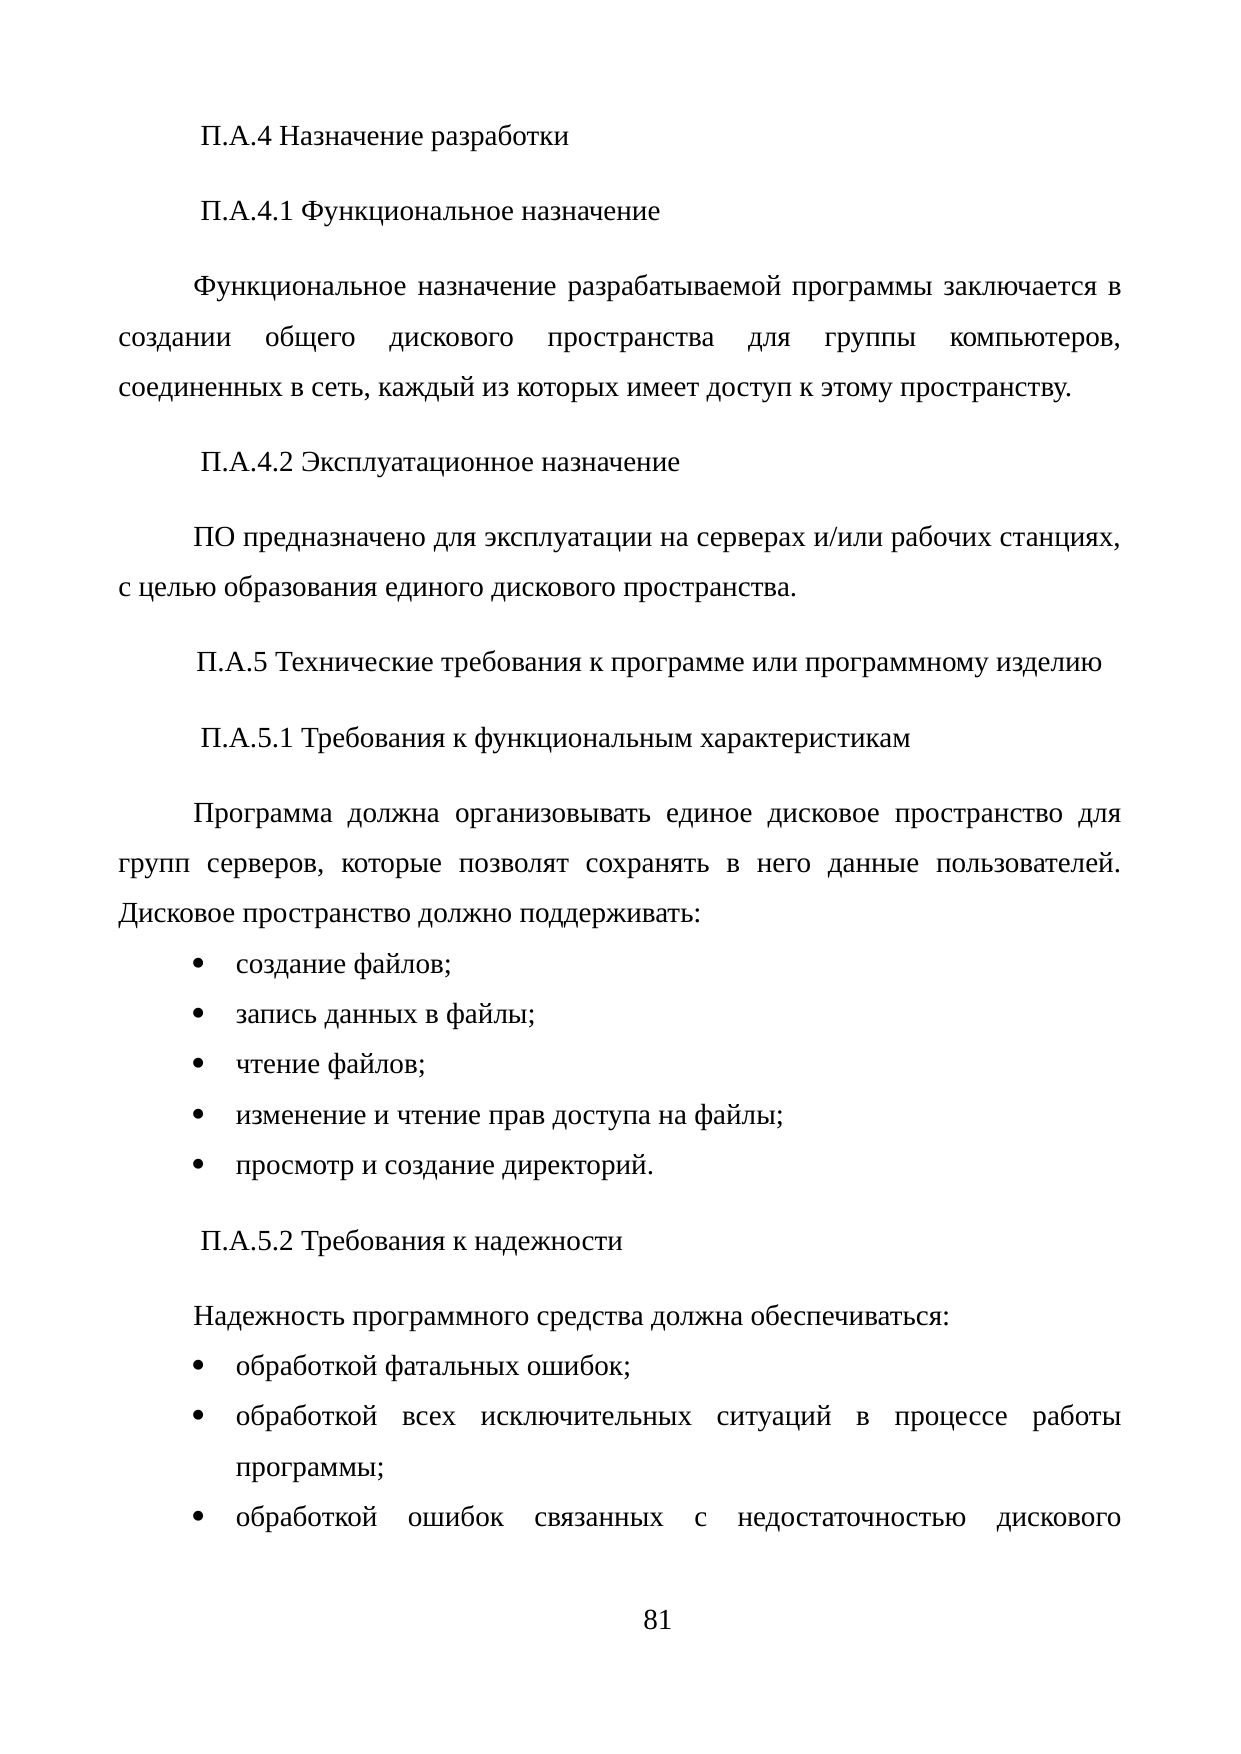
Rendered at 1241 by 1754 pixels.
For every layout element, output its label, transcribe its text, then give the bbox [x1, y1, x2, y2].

list чтение файлов; [193, 1047, 1122, 1080]
text Программа должна организовывать единое дисковое пространство для групп серверов, которые позволят сохранять в него данные пользователей. Дисковое пространство должно поддерживать: [118, 795, 1122, 929]
text Функциональное назначение разрабатываемой программы заключается в создании общего дискового пространства для группы компьютеров, соединенных в сеть, каждый из которых имеет доступ к этому пространству. [118, 268, 1122, 402]
list Эксплуатационное назначение [193, 444, 1122, 478]
list обработкой ошибок связанных с недостаточностью дискового [193, 1499, 1122, 1533]
list создание файлов; [193, 946, 1122, 979]
list Требования к надежности [193, 1223, 1122, 1256]
list Функциональное назначение [193, 193, 1122, 227]
text ПО предназначено для эксплуатации на серверах и/или рабочих станциях, с целью образования единого дискового пространства. [118, 519, 1122, 603]
list обработкой всех исключительных ситуаций в процессе работы программы; [193, 1398, 1122, 1482]
list обработкой фатальных ошибок; [193, 1348, 1122, 1382]
list просмотр и создание директорий. [193, 1147, 1122, 1181]
text Надежность программного средства должна обеспечиваться: [118, 1298, 1122, 1331]
list Назначение разработки [193, 118, 1122, 152]
list Технические требования к программе или программному изделию [189, 644, 1122, 678]
list запись данных в файлы; [193, 996, 1122, 1030]
list изменение и чтение прав доступа на файлы; [193, 1097, 1122, 1131]
list Требования к функциональным характеристикам [193, 720, 1122, 753]
